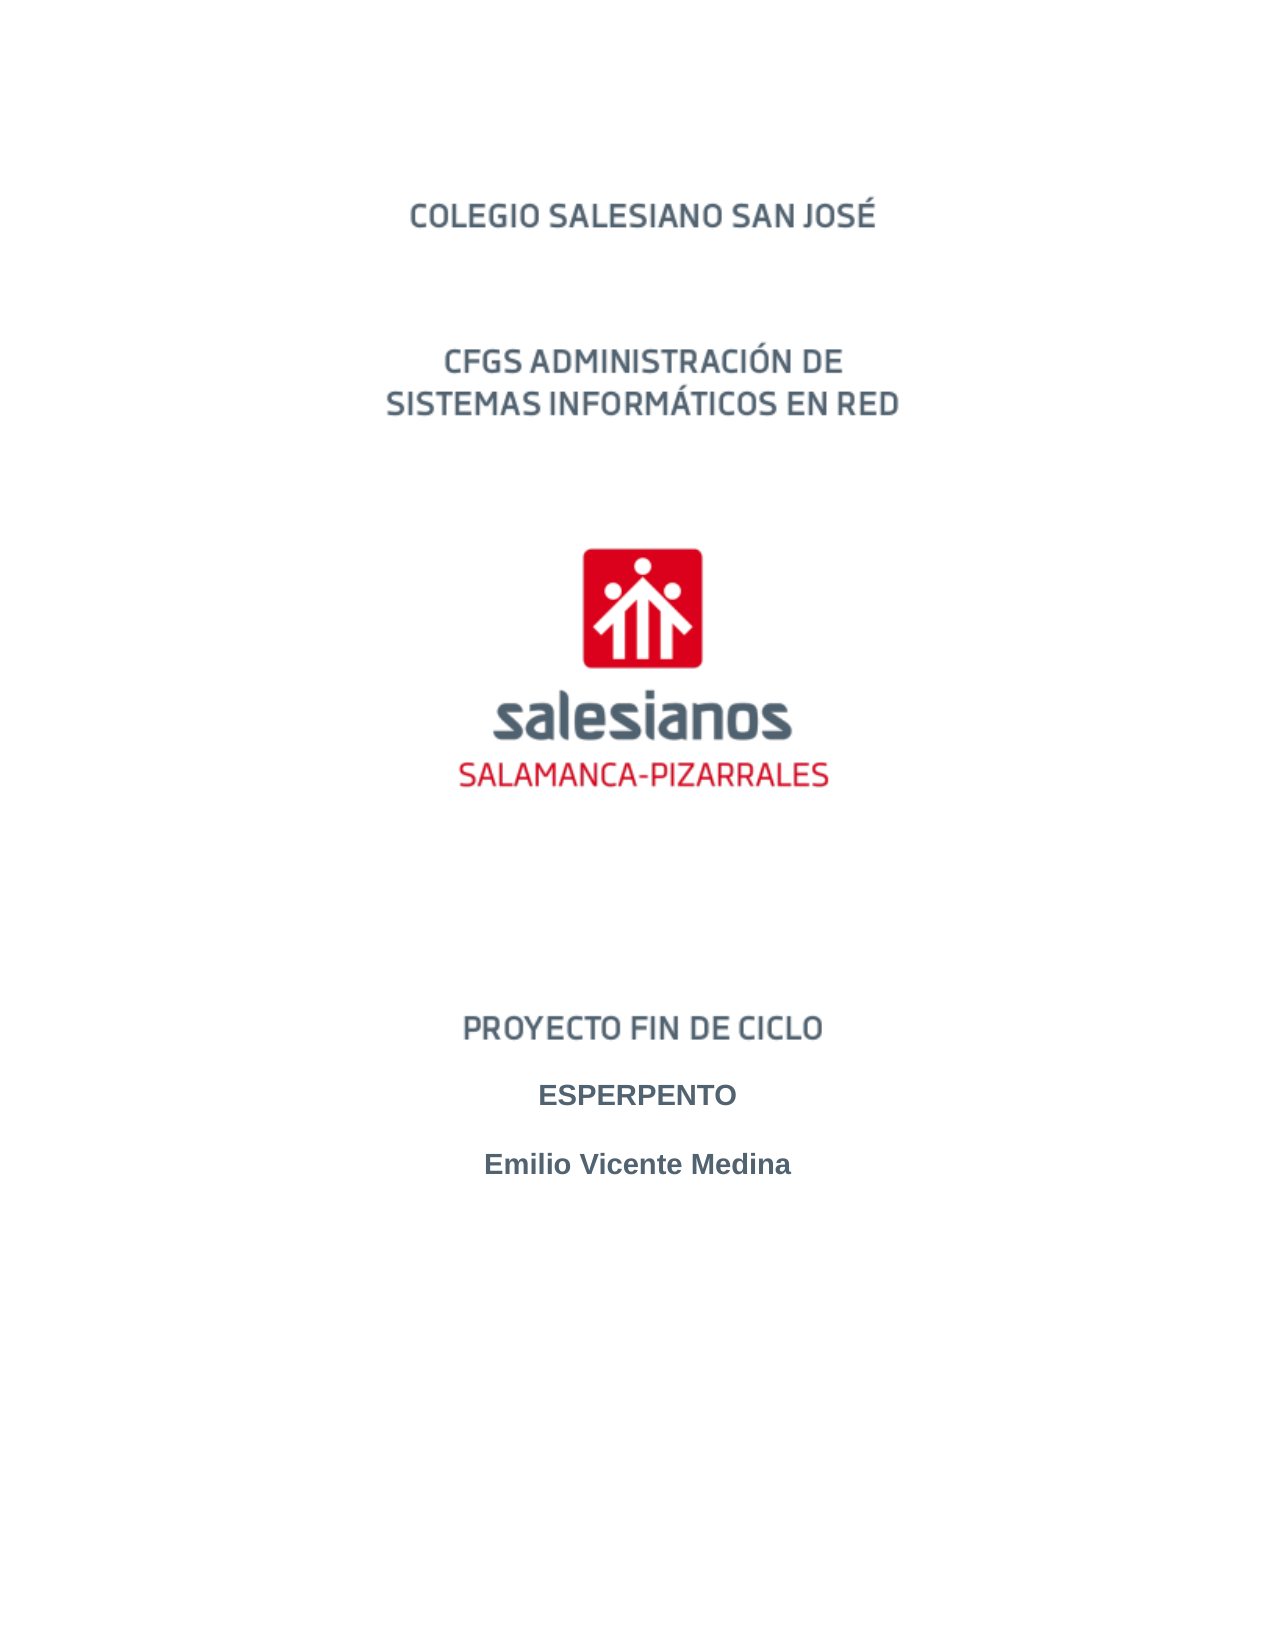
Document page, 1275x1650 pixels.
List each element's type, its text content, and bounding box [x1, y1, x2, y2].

subtitle Emilio Vicente Medina [118, 1147, 1157, 1181]
subtitle Esperpento [118, 1079, 1157, 1112]
picture [306, 129, 969, 1079]
picture [800, 1501, 1222, 1650]
